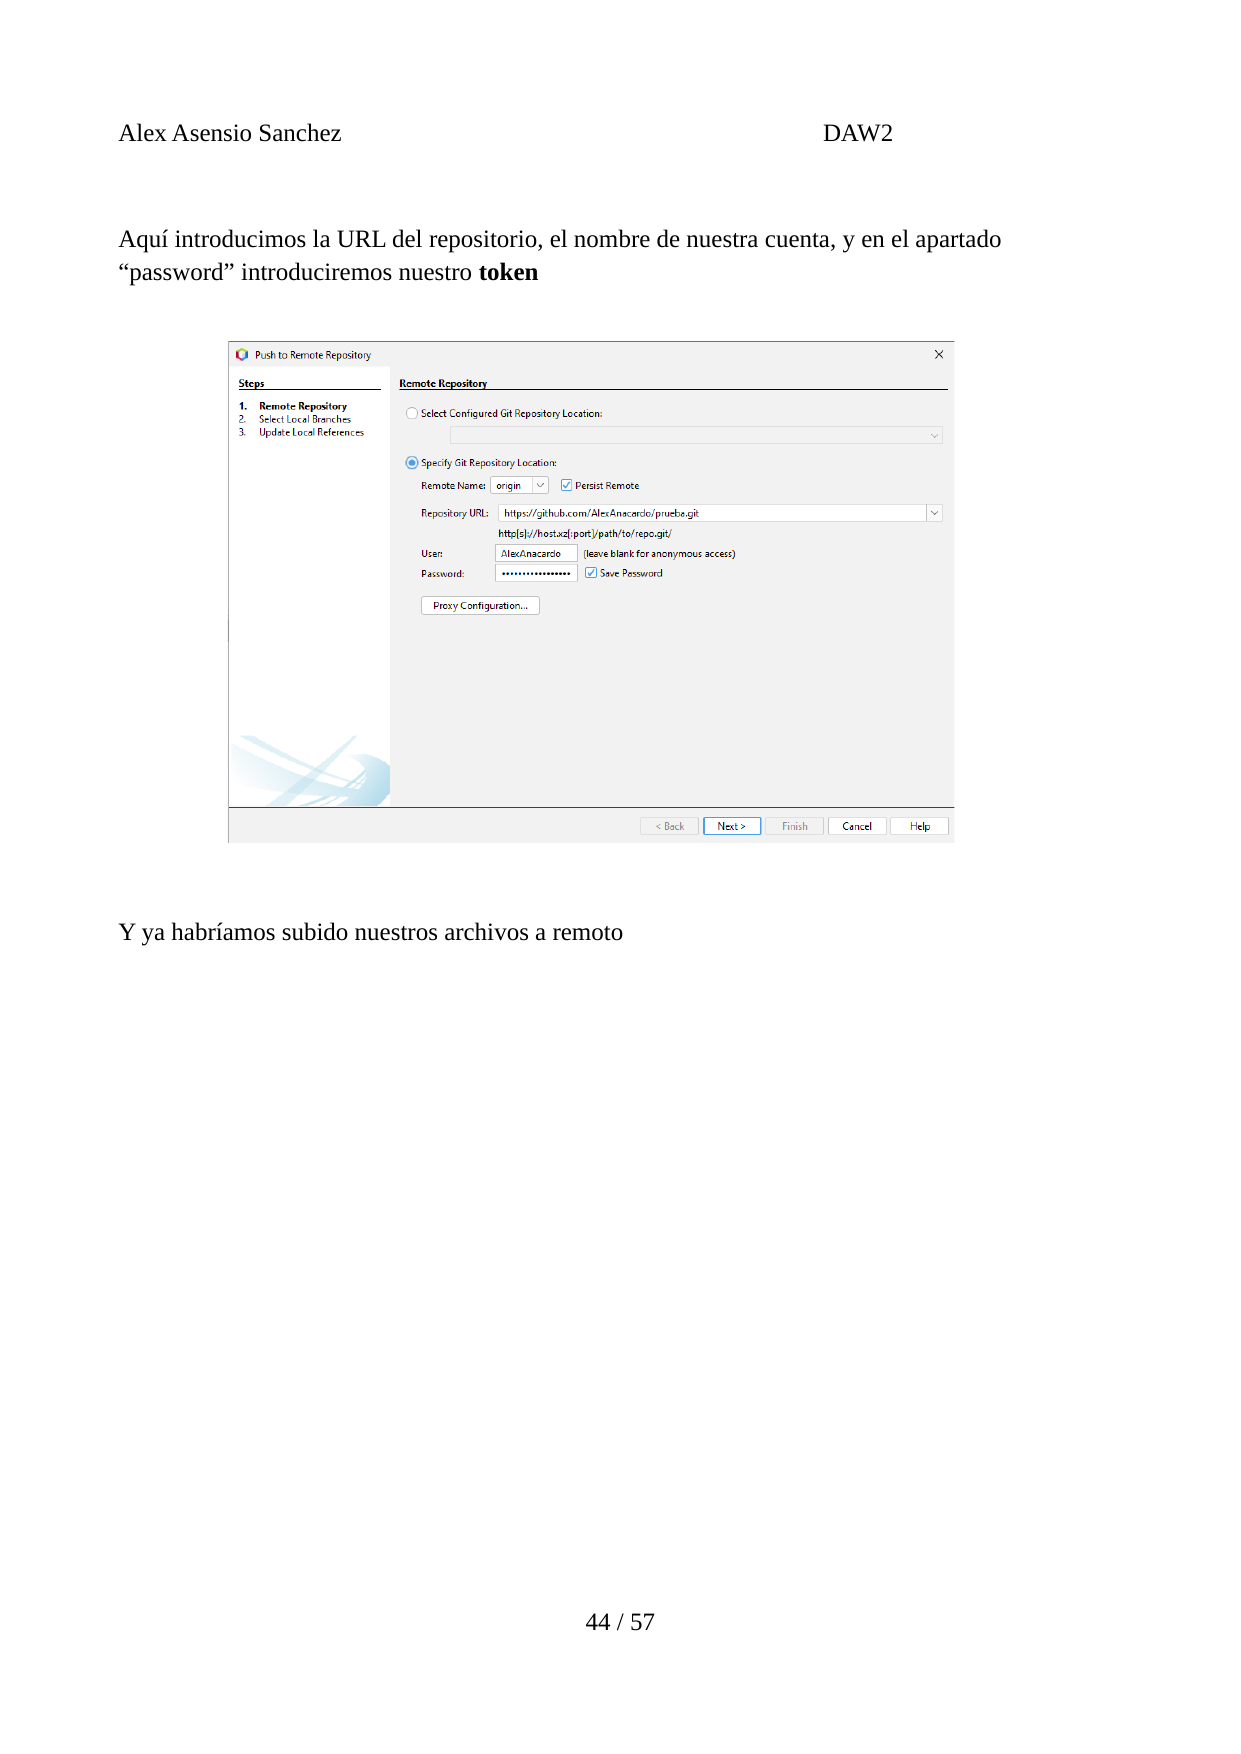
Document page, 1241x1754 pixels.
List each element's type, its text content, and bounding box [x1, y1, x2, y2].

picture [227, 341, 955, 843]
text Y ya habríamos subido nuestros archivos a remoto [118, 917, 1122, 946]
text Aquí introducimos la URL del repositorio, el nombre de nuestra cuenta, y en el apartado “password” introduciremos nuestro token [118, 224, 1122, 286]
